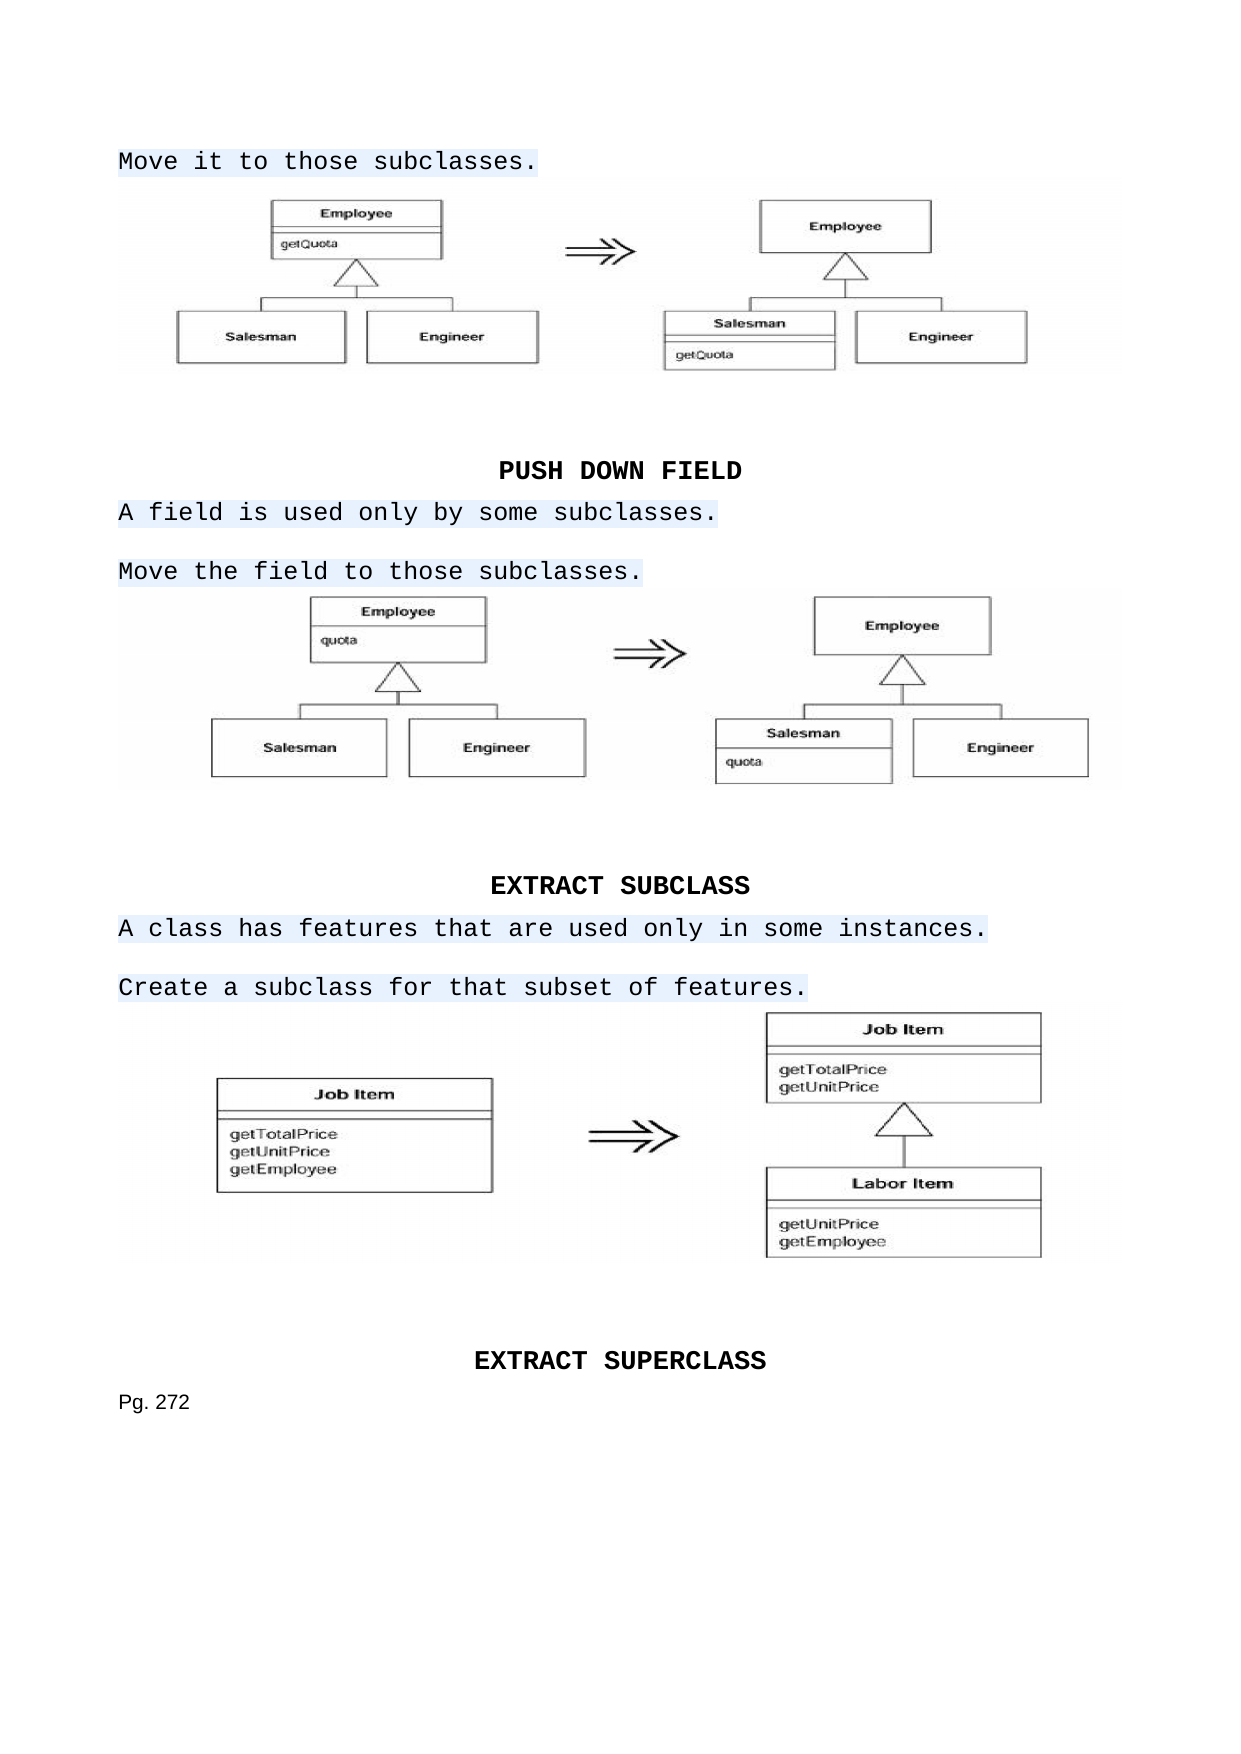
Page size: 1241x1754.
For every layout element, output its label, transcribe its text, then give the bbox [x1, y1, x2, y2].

picture [118, 177, 1123, 375]
text Create a subclass for that subset of features. [118, 974, 1122, 1002]
picture [118, 1002, 1123, 1265]
text Pg. 272 [118, 1390, 1122, 1414]
subtitle EXTRACT SUPERCLASS [118, 1347, 1122, 1378]
text Move the field to those subclasses. [118, 559, 1122, 587]
text Move it to those subclasses. [118, 149, 1122, 177]
subtitle PUSH DOWN FIELD [118, 457, 1122, 487]
text A field is used only by some subclasses. [118, 500, 1122, 528]
text A class has features that are used only in some instances. [118, 915, 1122, 943]
subtitle EXTRACT SUBCLASS [118, 872, 1122, 903]
picture [118, 587, 1123, 790]
